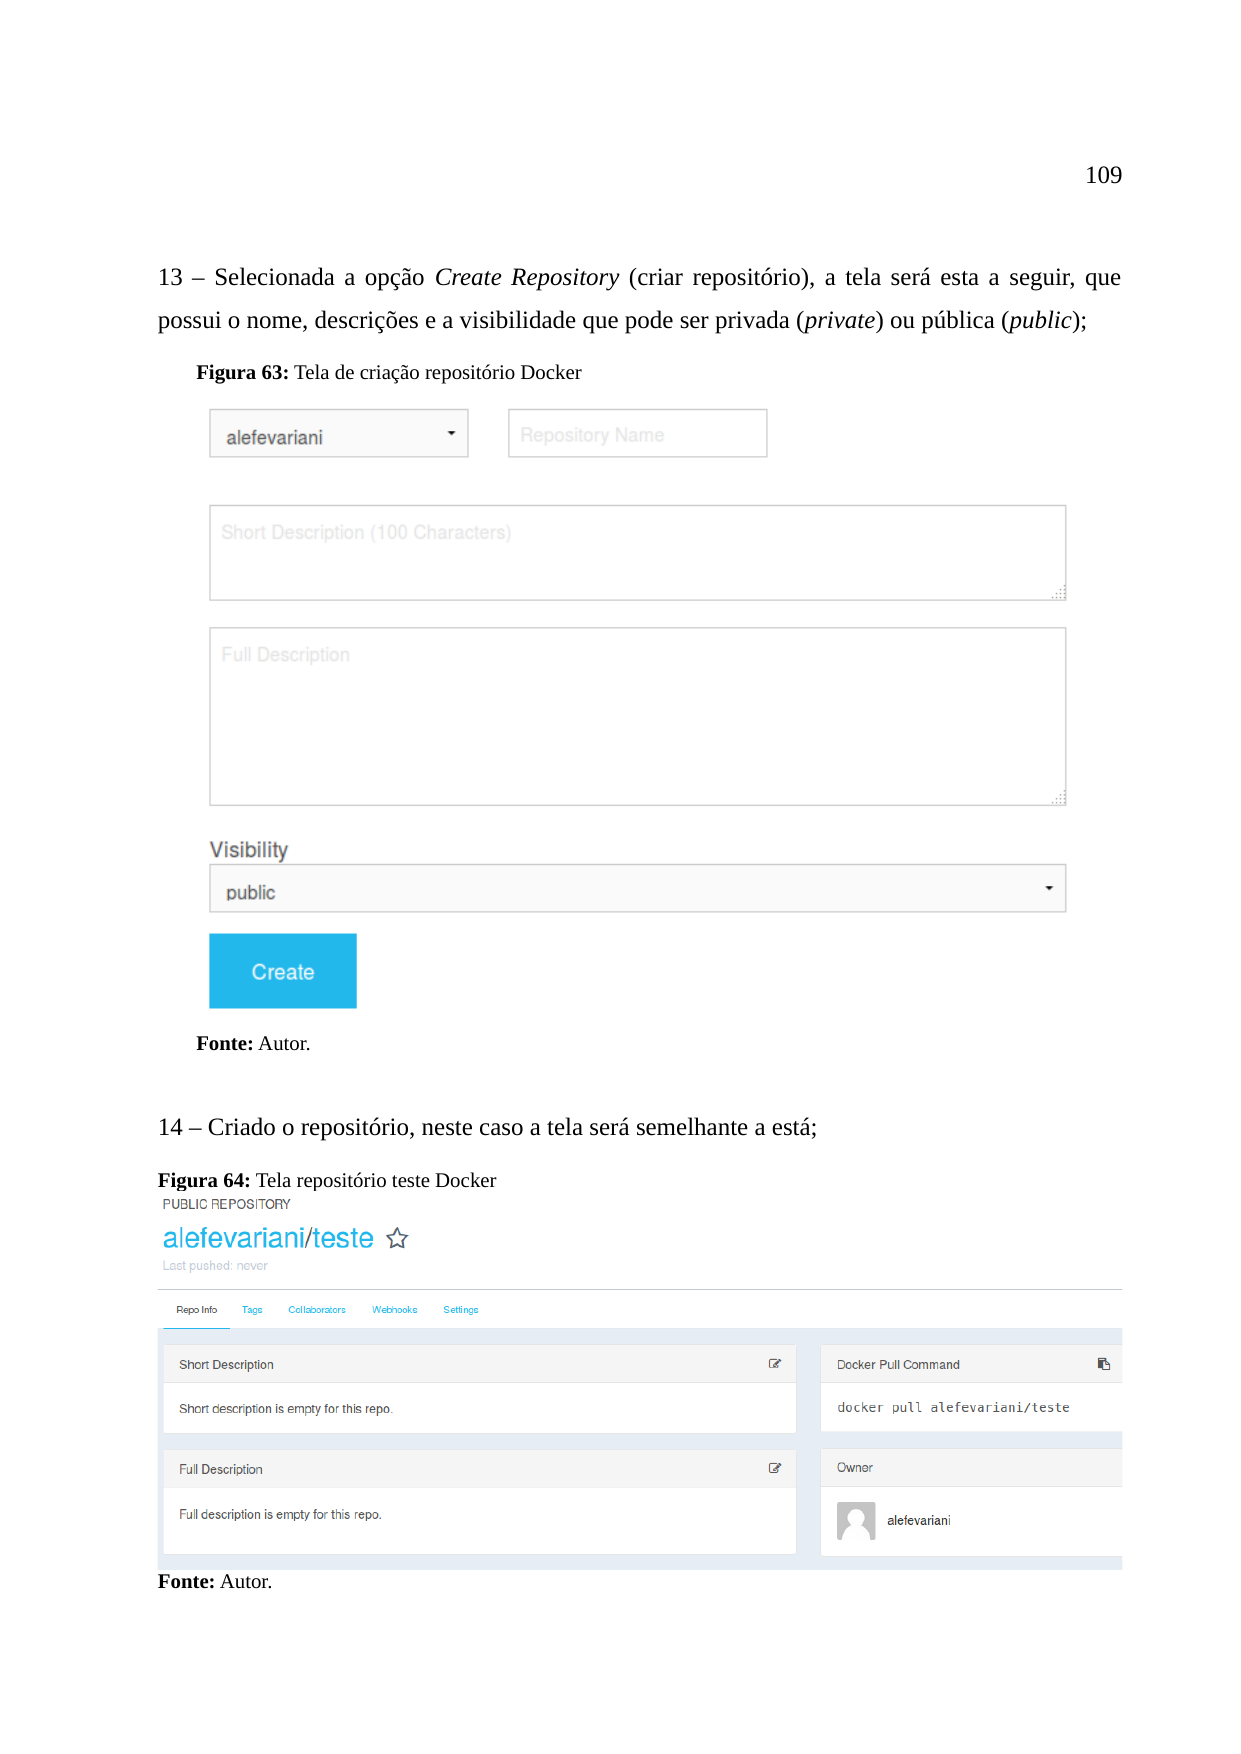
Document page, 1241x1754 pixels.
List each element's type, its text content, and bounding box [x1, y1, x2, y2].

text Figura 63: Tela de criação repositório Docker [196, 360, 1084, 384]
text Fonte: Autor. [196, 1031, 1084, 1055]
text 14 – Criado o repositório, neste caso a tela será semelhante a está; [158, 1112, 1122, 1141]
text 13 – Selecionada a opção Create Repository (criar repositório), a tela será esta a seguir, que possui o nome, descrições e a visibilidade que pode ser privada (private) ou pública (public); [158, 262, 1122, 333]
picture [157, 1191, 1123, 1570]
picture [196, 384, 1084, 1031]
text Fonte: Autor. [158, 1570, 1122, 1593]
text Figura 64: Tela repositório teste Docker [158, 1168, 1122, 1191]
